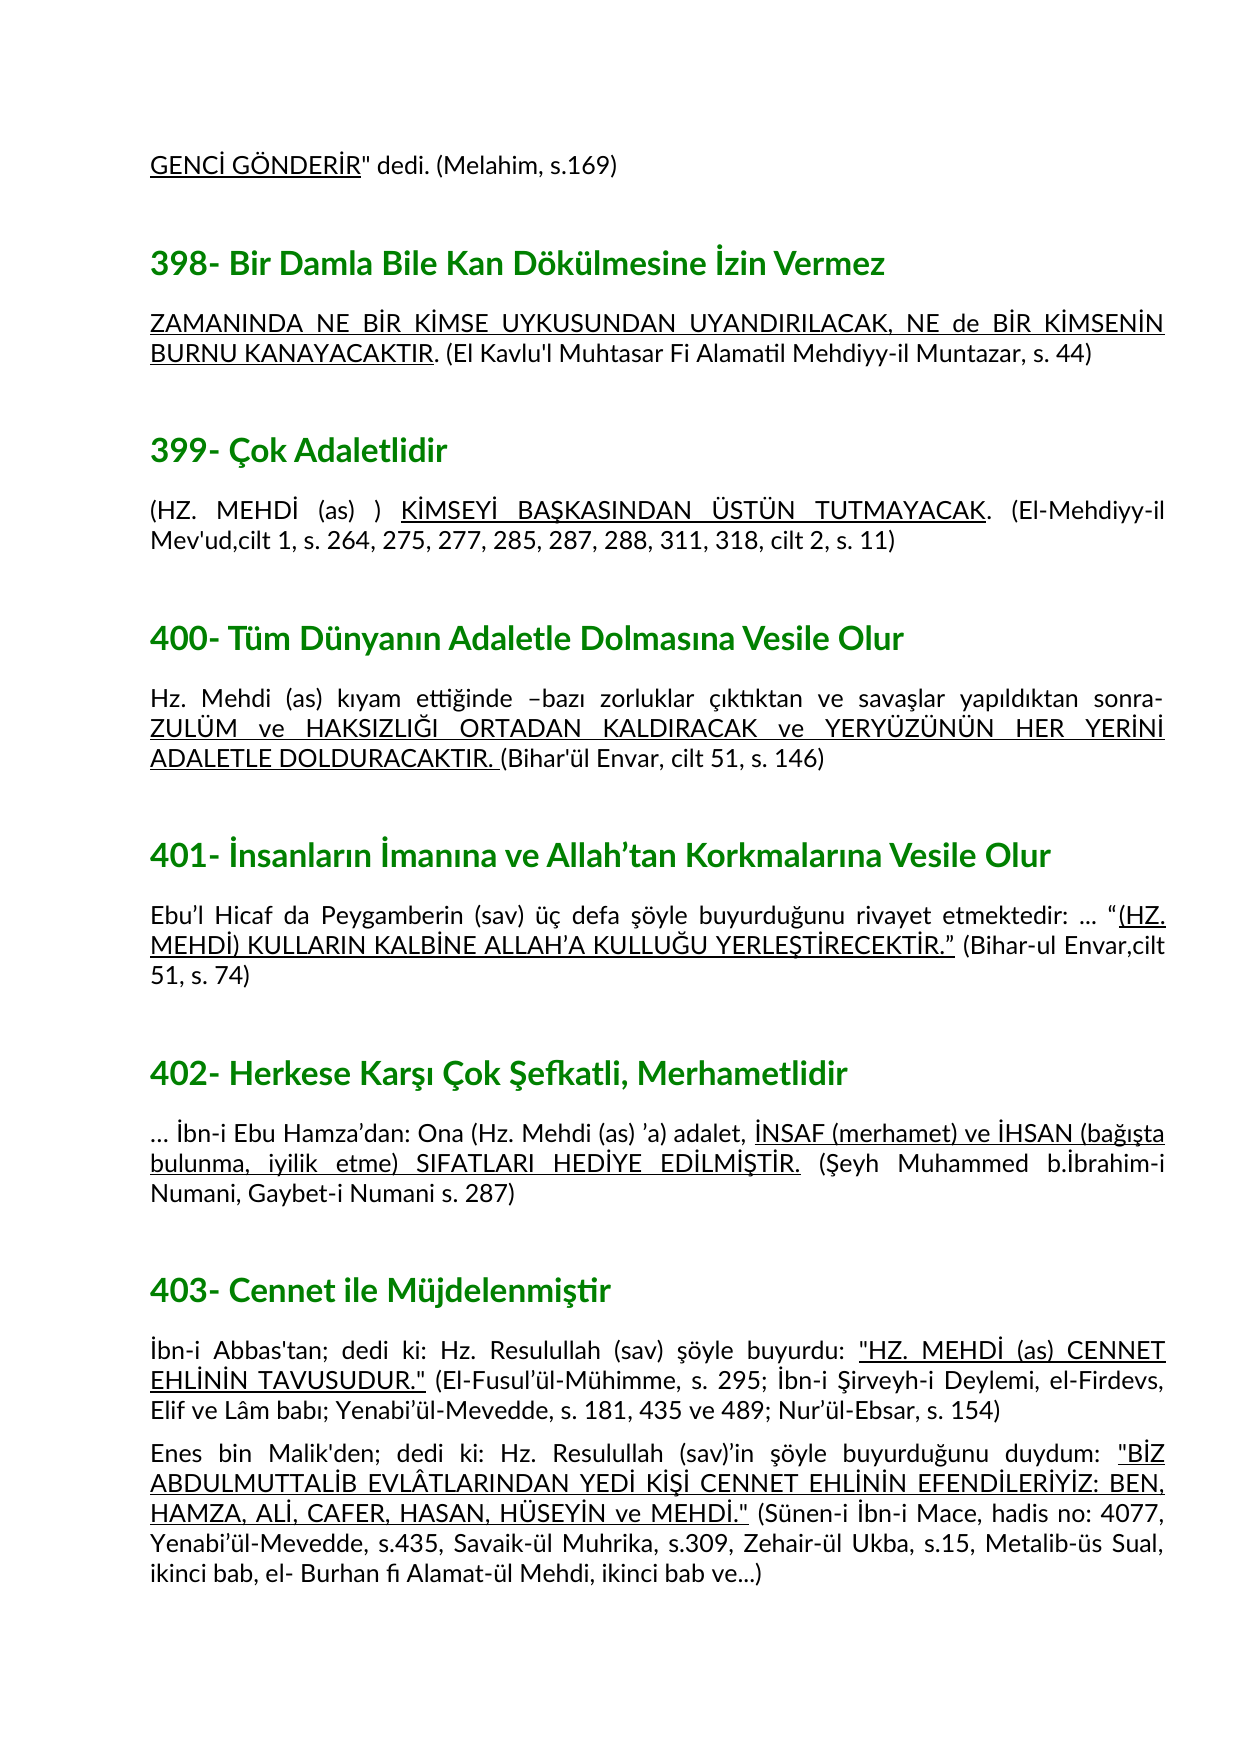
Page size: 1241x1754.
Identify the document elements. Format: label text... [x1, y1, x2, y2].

subtitle 399- Çok Adaletlidir [150, 430, 1165, 470]
text Enes bin Malik'den; dedi ki: Hz. Resulullah (sav)’in şöyle buyurduğunu duydum: "BİZ ABDULMUTTALİB EVLÂTLARINDAN YEDİ KİŞİ CENNET EHLİNİN EFENDİLERİYİZ: BEN, [150, 1437, 1165, 1494]
text GENCİ GÖNDERİR" dedi. (Melahim, s.169) [150, 150, 1165, 180]
subtitle 400- Tüm Dünyanın Adaletle Dolmasına Vesile Olur [150, 617, 1165, 657]
text (HZ. MEHDİ (as) ) KİMSEYİ BAŞKASINDAN ÜSTÜN TUTMAYACAK. (El-Mehdiyy-il Mev'ud,cilt 1, s. 264, 275, 277, 285, 287, 288, 311, 318, cilt 2, s. 11) [150, 495, 1165, 555]
subtitle 402- Herkese Karşı Çok Şefkatli, Merhametlidir [150, 1052, 1165, 1092]
text Ebu’l Hicaf da Peygamberin (sav) üç defa şöyle buyurduğunu rivayet etmektedir: ... “(HZ. MEHDİ) KULLARIN KALBİNE ALLAH’A KULLUĞU YERLEŞTİRECEKTİR.” (Bihar-ul Envar,cilt 51, s. 74) [150, 900, 1165, 990]
text Hz. Mehdi (as) kıyam ettiğinde –bazı zorluklar çıktıktan ve savaşlar yapıldıktan sonra- ZULÜM ve HAKSIZLIĞI ORTADAN KALDIRACAK ve YERYÜZÜNÜN HER YERİNİ [150, 682, 1165, 739]
text İbn-i Abbas'tan; dedi ki: Hz. Resulullah (sav) şöyle buyurdu: "HZ. MEHDİ (as) CENNET EHLİNİN TAVUSUDUR." (El-Fusul’ül-Mühimme, s. 295; İbn-i Şirveyh-i Deylemi, el-Firdevs, Elif ve Lâm babı; Yenabi’ül-Mevedde, s. 181, 435 ve 489; Nur’ül-Ebsar, s. 154) [150, 1335, 1165, 1425]
text ADALETLE DOLDURACAKTIR. (Bihar'ül Envar, cilt 51, s. 146) [150, 740, 1165, 772]
text BURNU KANAYACAKTIR. (El Kavlu'l Muhtasar Fi Alamatil Mehdiyy-il Muntazar, s. 44) [150, 335, 1165, 367]
subtitle 398- Bir Damla Bile Kan Dökülmesine İzin Vermez [150, 242, 1165, 282]
text … İbn-i Ebu Hamza’dan: Ona (Hz. Mehdi (as) ’a) adalet, İNSAF (merhamet) ve İHSAN (bağışta bulunma, iyilik etme) SIFATLARI HEDİYE EDİLMİŞTİR. (Şeyh Muhammed b.İbrahim-i Numani, Gaybet-i Numani s. 287) [150, 1117, 1165, 1207]
text HAMZA, ALİ, CAFER, HASAN, HÜSEYİN ve MEHDİ." (Sünen-i İbn-i Mace, hadis no: 4077, Yenabi’ül-Mevedde, s.435, Savaik-ül Muhrika, s.309, Zehair-ül Ukba, s.15, Metalib-üs Sual, ikinci bab, el- Burhan fi Alamat-ül Mehdi, ikinci bab ve...) [150, 1495, 1165, 1587]
text ZAMANINDA NE BİR KİMSE UYKUSUNDAN UYANDIRILACAK, NE de BİR KİMSENİN [150, 307, 1165, 334]
subtitle 403- Cennet ile Müjdelenmiştir [150, 1270, 1165, 1310]
subtitle 401- İnsanların İmanına ve Allah’tan Korkmalarına Vesile Olur [150, 835, 1165, 875]
